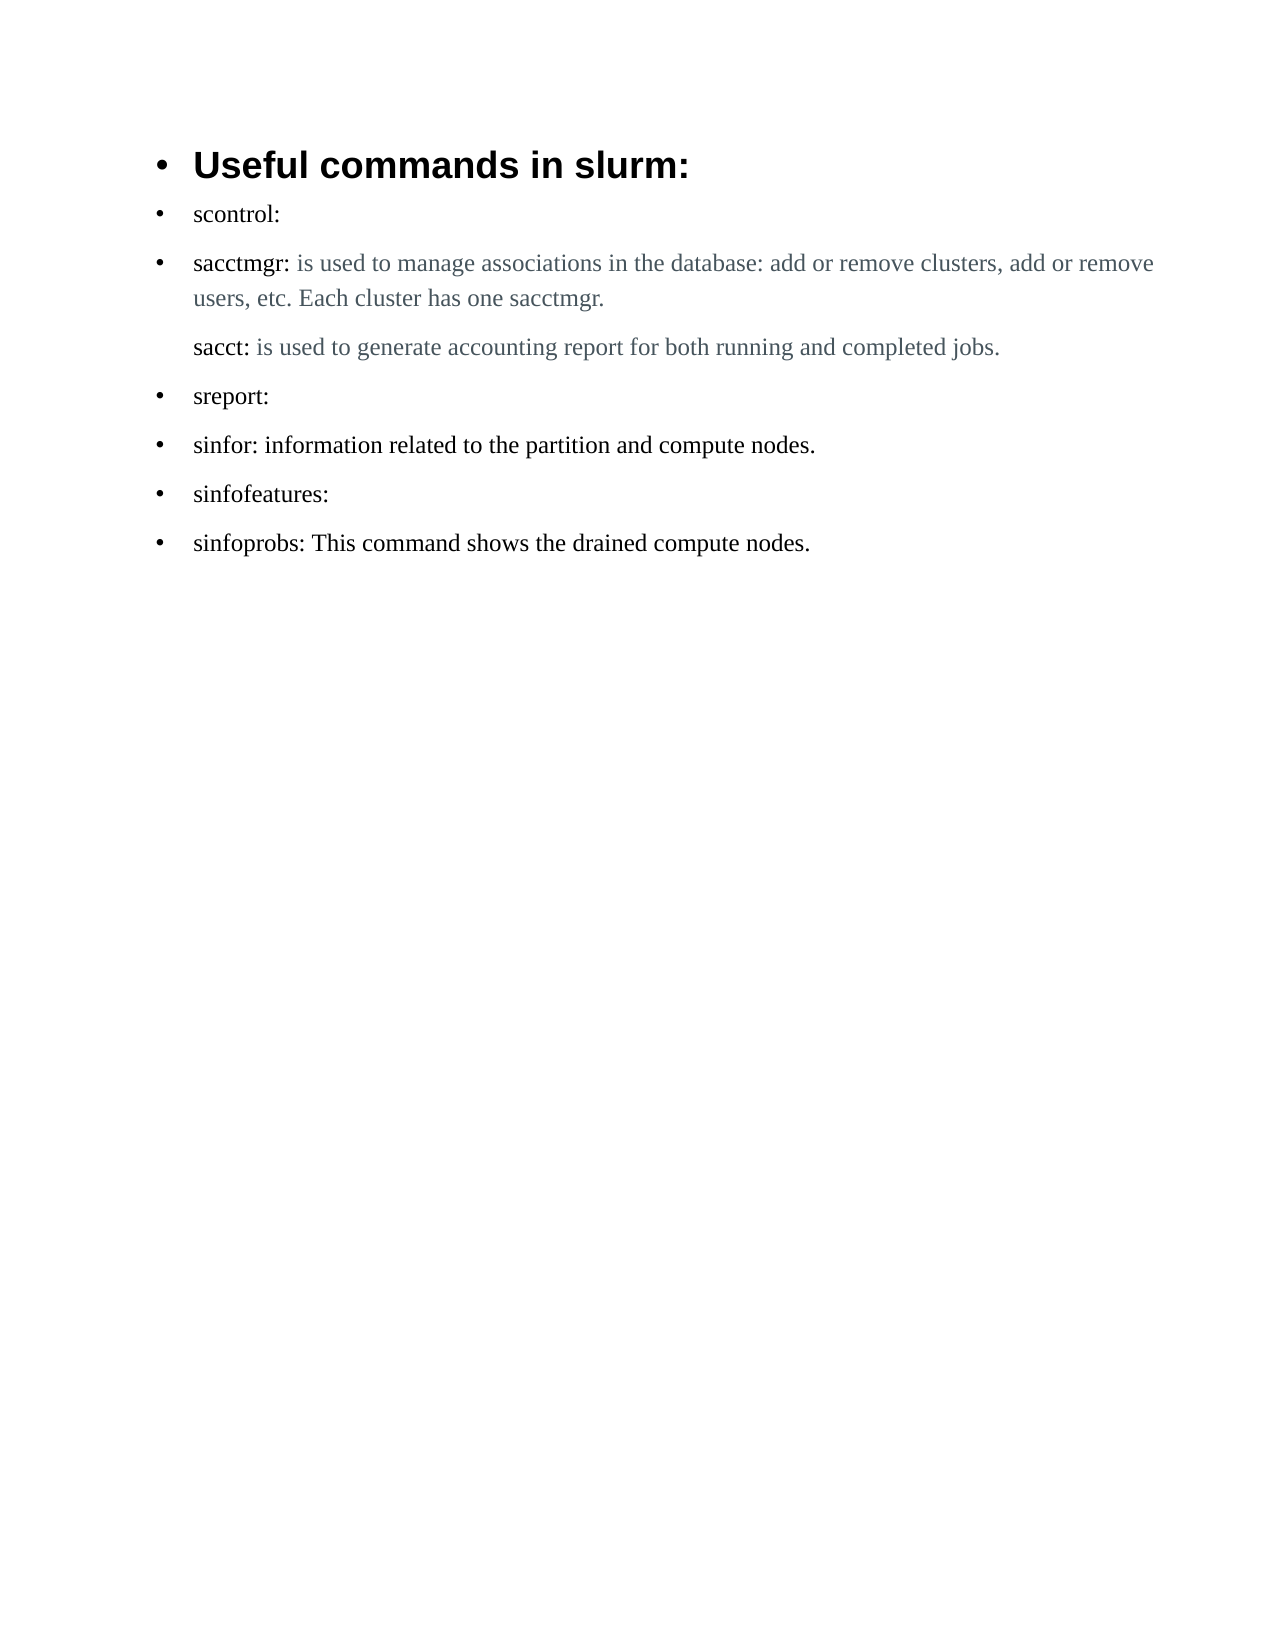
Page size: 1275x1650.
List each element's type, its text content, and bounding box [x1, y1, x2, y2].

list sacctmgr: is used to manage associations in the database: add or remove clusters, add or remove users, etc. Each cluster has one sacctmgr. [156, 248, 1157, 312]
list sreport: [156, 381, 1157, 410]
list sinfor: information related to the partition and compute nodes. [156, 430, 1157, 459]
list sinfofeatures: [156, 479, 1157, 508]
list sinfoprobs: This command shows the drained compute nodes. [156, 528, 1157, 557]
subtitle Useful commands in slurm: [156, 143, 1157, 187]
list sacct: is used to generate accounting report for both running and completed jobs. [156, 332, 1157, 361]
list scontrol: [156, 199, 1157, 228]
